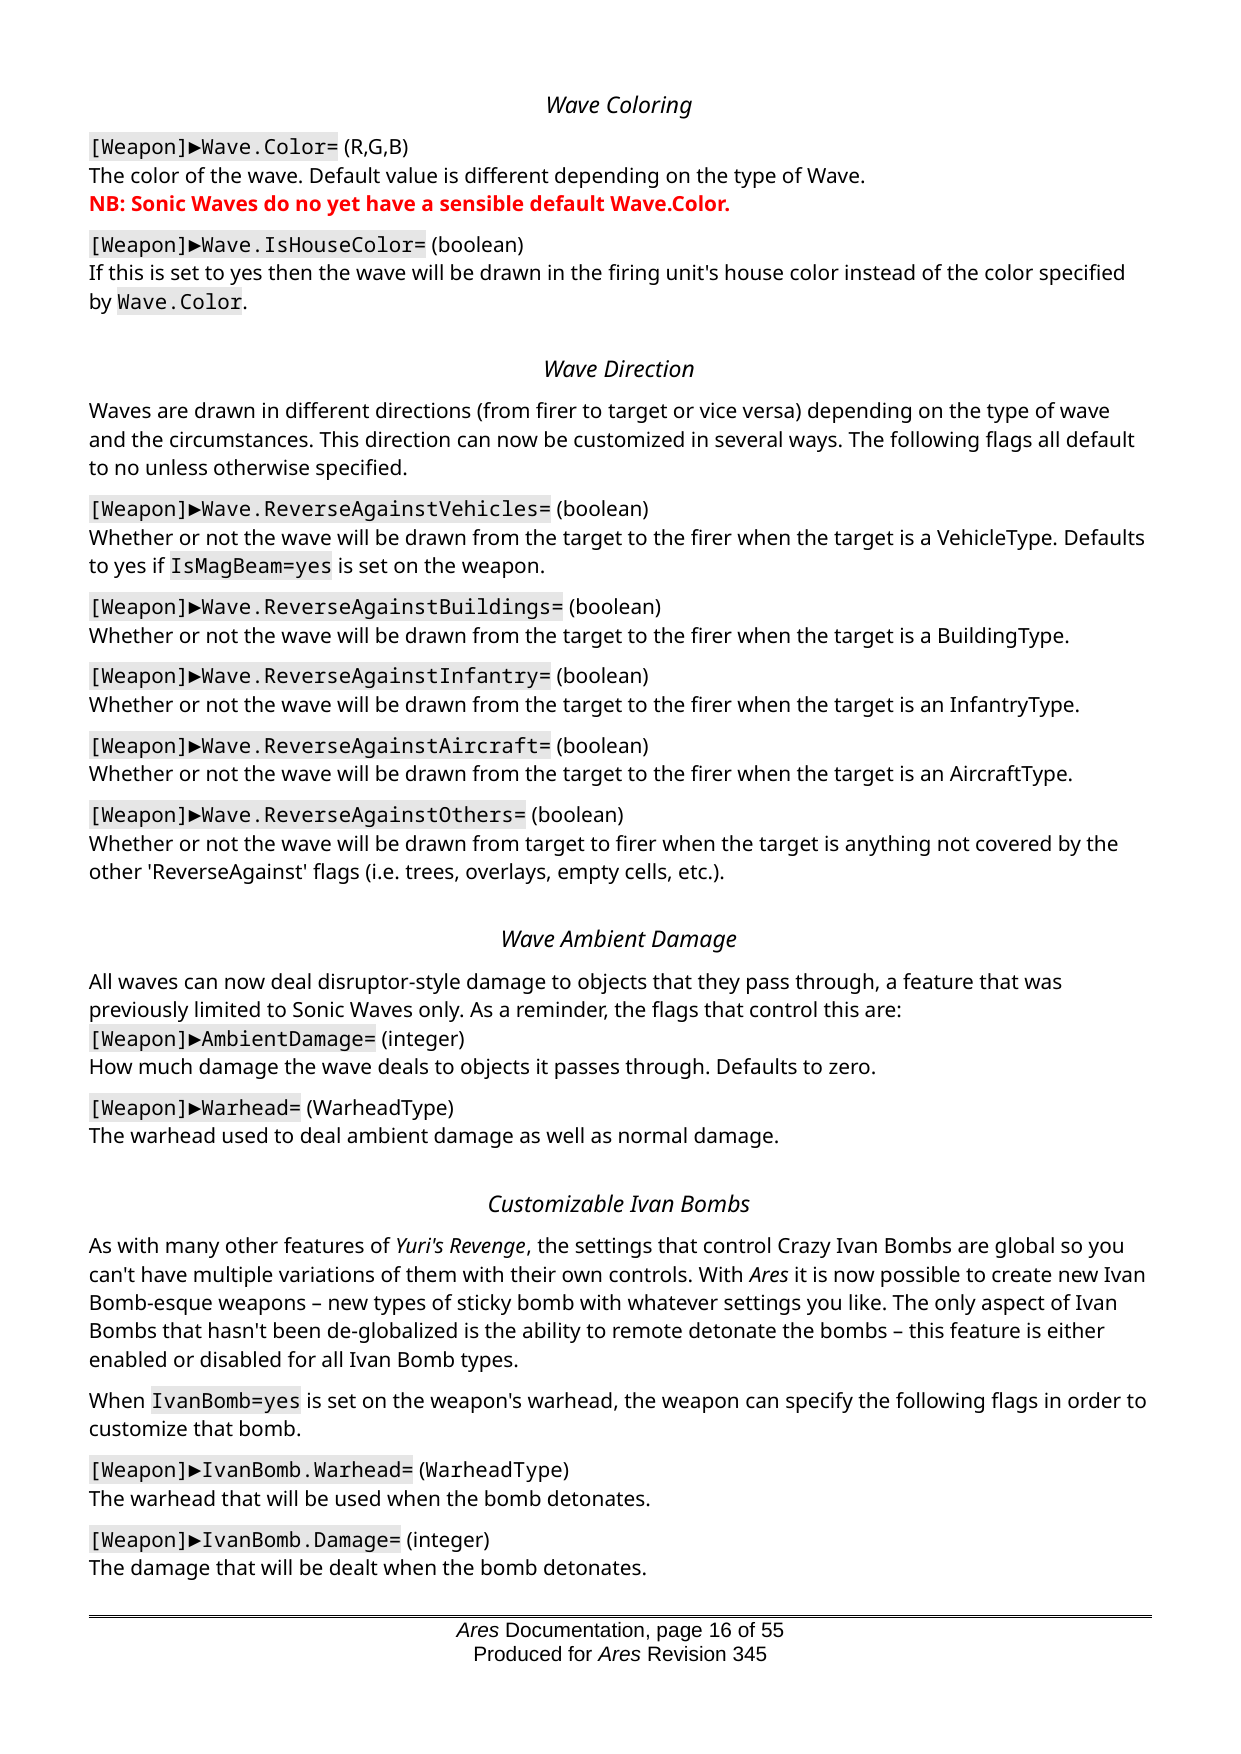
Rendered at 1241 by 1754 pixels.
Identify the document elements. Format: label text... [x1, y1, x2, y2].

text [Weapon]►Wave.Color= (R,G,B) The color of the wave. Default value is different depending on the type of Wave. NB: Sonic Waves do no yet have a sensible default Wave.Color. [88, 132, 1152, 218]
text [Weapon]►IvanBomb.Damage= (integer) The damage that will be dealt when the bomb detonates. [88, 1525, 1152, 1582]
subtitle Wave Coloring [88, 88, 1152, 120]
text [Weapon]►Wave.ReverseAgainstOthers= (boolean) Whether or not the wave will be drawn from target to firer when the target is anything not covered by the other 'ReverseAgainst' flags (i.e. trees, overlays, empty cells, etc.). [88, 800, 1152, 886]
text [Weapon]►Wave.ReverseAgainstBuildings= (boolean) Whether or not the wave will be drawn from the target to the firer when the target is a BuildingType. [88, 592, 1152, 649]
text As with many other features of Yuri's Revenge, the settings that control Crazy Ivan Bombs are global so you can't have multiple variations of them with their own controls. With Ares it is now possible to create new Ivan Bomb-esque weapons – new types of sticky bomb with whatever settings you like. The only aspect of Ivan Bombs that hasn't been de-globalized is the ability to remote detonate the bombs – this feature is either enabled or disabled for all Ivan Bomb types. [88, 1231, 1152, 1373]
text [Weapon]►Warhead= (WarheadType) The warhead used to deal ambient damage as well as normal damage. [88, 1093, 1152, 1150]
text [Weapon]►IvanBomb.Warhead= (WarheadType) The warhead that will be used when the bomb detonates. [88, 1455, 1152, 1512]
subtitle Wave Direction [88, 353, 1152, 384]
text [Weapon]►Wave.ReverseAgainstVehicles= (boolean) Whether or not the wave will be drawn from the target to the firer when the target is a VehicleType. Defaults to yes if IsMagBeam=yes is set on the weapon. [88, 494, 1152, 580]
text [Weapon]►Wave.IsHouseColor= (boolean) If this is set to yes then the wave will be drawn in the firing unit's house color instead of the color specified by Wave.Color. [88, 230, 1152, 315]
text When IvanBomb=yes is set on the weapon's warhead, the weapon can specify the following flags in order to customize that bomb. [88, 1386, 1152, 1443]
text All waves can now deal disruptor-style damage to objects that they pass through, a feature that was previously limited to Sonic Waves only. As a reminder, the flags that control this are: [Weapon]►AmbientDamage= (integer) How much damage the wave deals to objects it passes through. Defaults to zero. [88, 967, 1152, 1081]
text [Weapon]►Wave.ReverseAgainstAircraft= (boolean) Whether or not the wave will be drawn from the target to the firer when the target is an AircraftType. [88, 731, 1152, 788]
text [Weapon]►Wave.ReverseAgainstInfantry= (boolean) Whether or not the wave will be drawn from the target to the firer when the target is an InfantryType. [88, 662, 1152, 718]
subtitle Customizable Ivan Bombs [88, 1188, 1152, 1219]
subtitle Wave Ambient Damage [88, 923, 1152, 954]
text Waves are drawn in different directions (from firer to target or vice versa) depending on the type of wave and the circumstances. This direction can now be customized in several ways. The following flags all default to no unless otherwise specified. [88, 397, 1152, 482]
